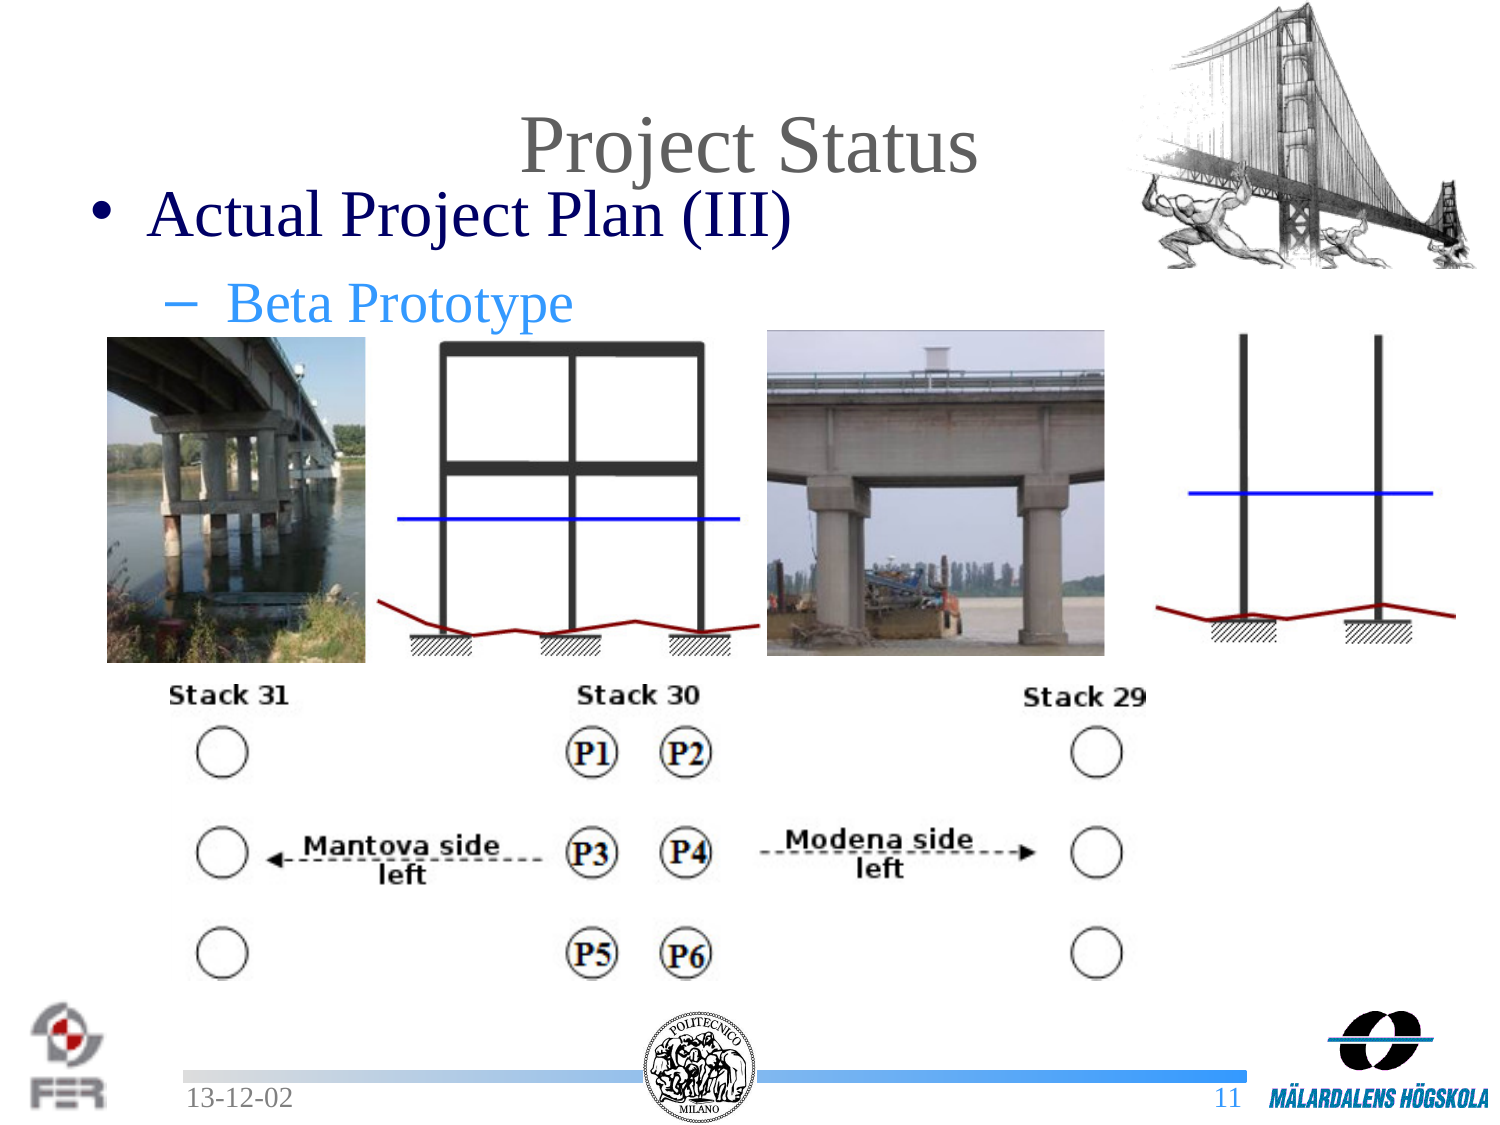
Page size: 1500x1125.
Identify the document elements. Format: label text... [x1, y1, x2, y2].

picture [107, 337, 761, 663]
picture [1435, 1096, 1441, 1104]
picture [1122, 0, 1477, 269]
picture [643, 1011, 757, 1123]
list Actual Project Plan (III) Beta Prototype [75, 162, 1426, 905]
picture [1454, 1091, 1459, 1108]
picture [767, 330, 1456, 656]
text_box 13-12-02 [171, 1070, 396, 1114]
picture [1269, 1011, 1488, 1108]
picture [29, 987, 107, 1125]
picture [1368, 1093, 1374, 1104]
title Project Status [75, 45, 1122, 162]
picture [170, 684, 1146, 981]
text_box [1186, 1070, 1258, 1114]
